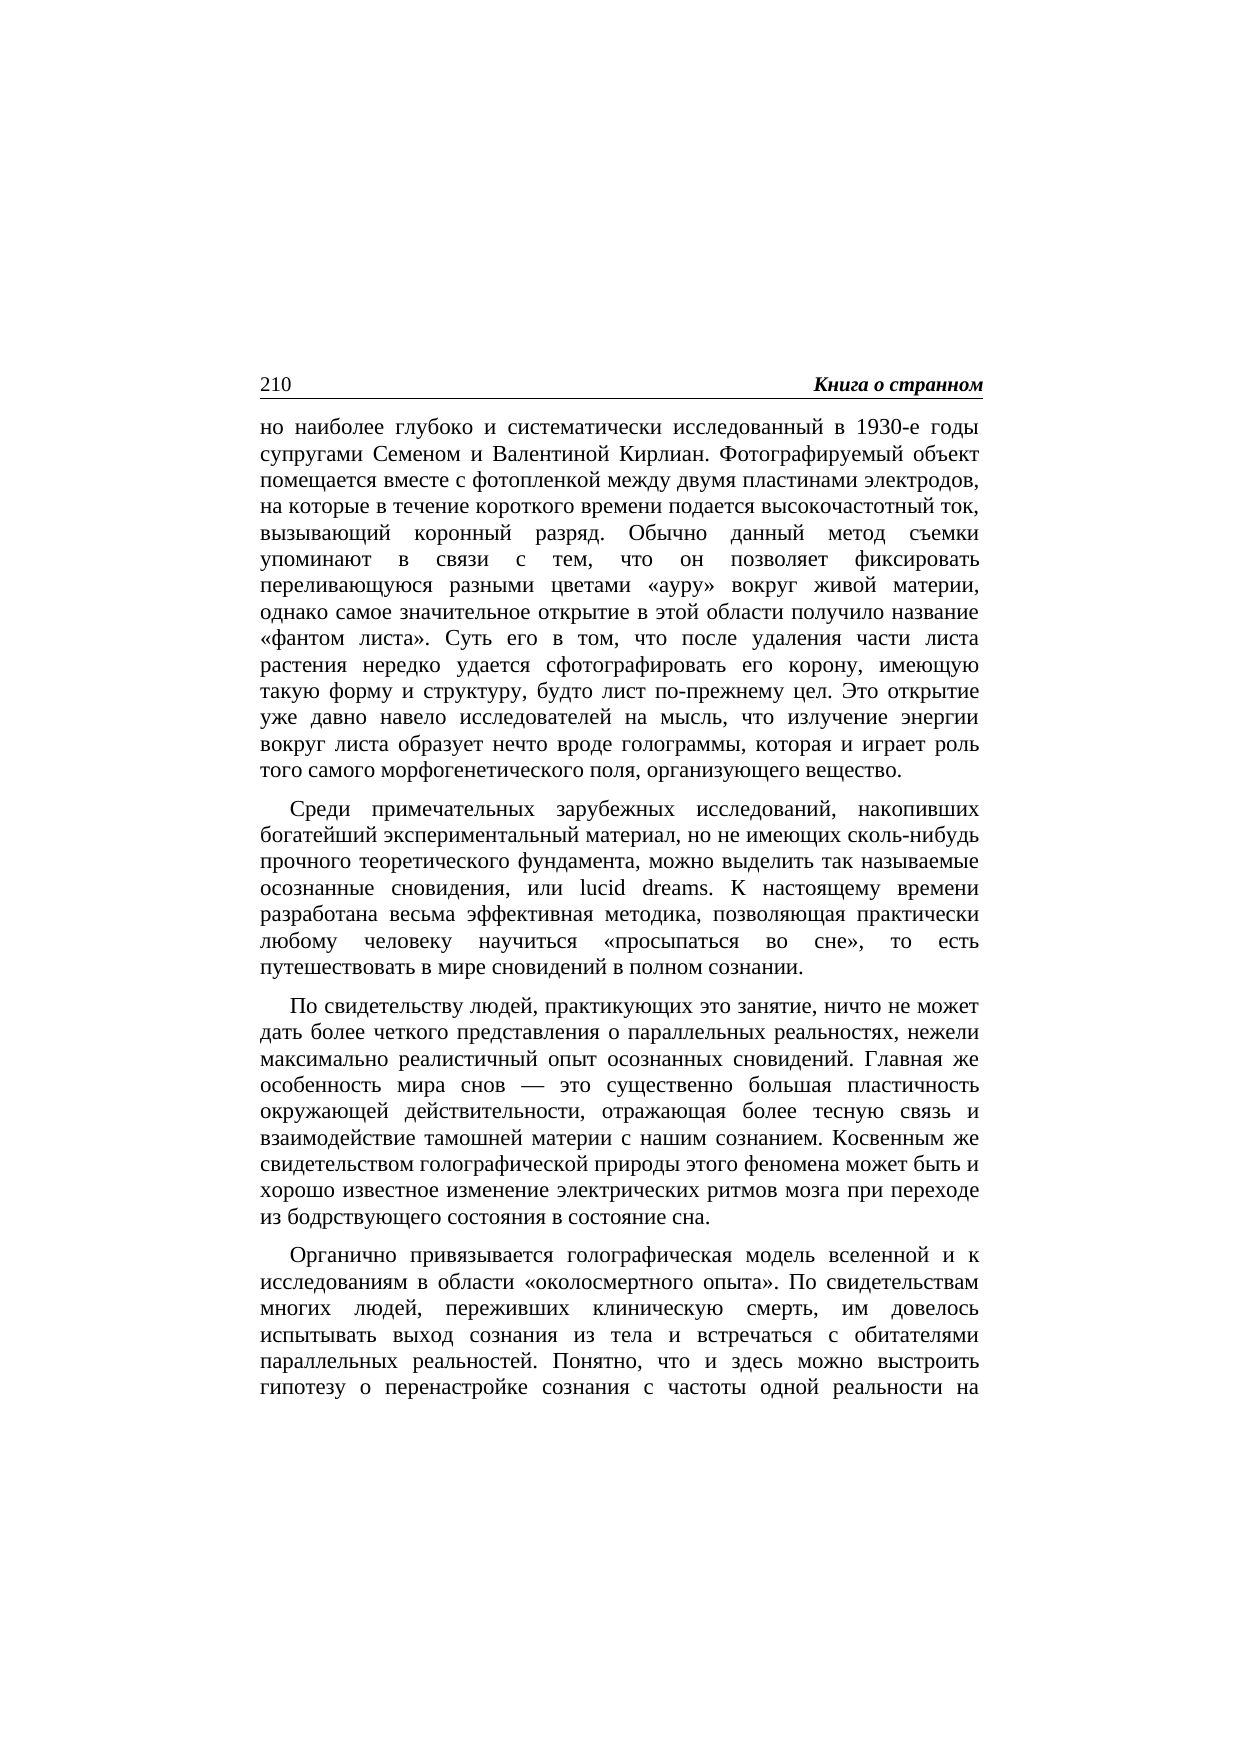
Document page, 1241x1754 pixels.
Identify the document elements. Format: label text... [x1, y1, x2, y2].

text но наиболее глубоко и систематически исследованный в 1930-е годы супругами Семеном и Валентиной Кирлиан. Фотографируемый объект помещается вместе с фотопленкой между двумя пластинами электродов, на которые в течение короткого времени подается высокочастотный ток, вызывающий коронный разряд. Обычно данный метод съемки упоминают в связи с тем, что он позволяет фиксировать переливающуюся разными цветами «ауру» вокруг живой материи, однако самое значительное открытие в этой области получило название «фантом листа». Суть его в том, что после удаления части листа растения нередко удается сфотографировать его корону, имеющую такую форму и структуру, будто лист по-прежнему цел. Это открытие уже давно навело исследователей на мысль, что излучение энергии вокруг листа образует нечто вроде голограммы, которая и играет роль того самого морфогенетического поля, организующего вещество. [260, 413, 980, 782]
text По свидетельству людей, практикующих это занятие, ничто не может дать более четкого представления о параллельных реальностях, нежели максимально реалистичный опыт осознанных сновидений. Главная же особенность мира снов — это существенно большая пластичность окружающей действительности, отражающая более тесную связь и взаимодействие тамошней материи с нашим сознанием. Косвенным же свидетельством голографической природы этого феномена может быть и хорошо известное изменение электрических ритмов мозга при переходе из бодрствующего состояния в состояние сна. [260, 992, 980, 1229]
text Органично привязывается голографическая модель вселенной и к исследованиям в области «околосмертного опыта». По свидетельствам многих людей, переживших клиническую смерть, им довелось испытывать выход сознания из тела и встречаться с обитателями параллельных реальностей. Понятно, что и здесь можно выстроить гипотезу о перенастройке сознания с частоты одной реальности на [260, 1242, 980, 1400]
text Среди примечательных зарубежных исследований, накопивших богатейший экспериментальный материал, но не имеющих сколь-нибудь прочного теоретического фундамента, можно выделить так называемые осознанные сновидения, или lucid dreams. К настоящему времени разработана весьма эффективная методика, позволяющая практически любому человеку научиться «просыпаться во сне», то есть путешествовать в мире сновидений в полном сознании. [260, 795, 980, 979]
